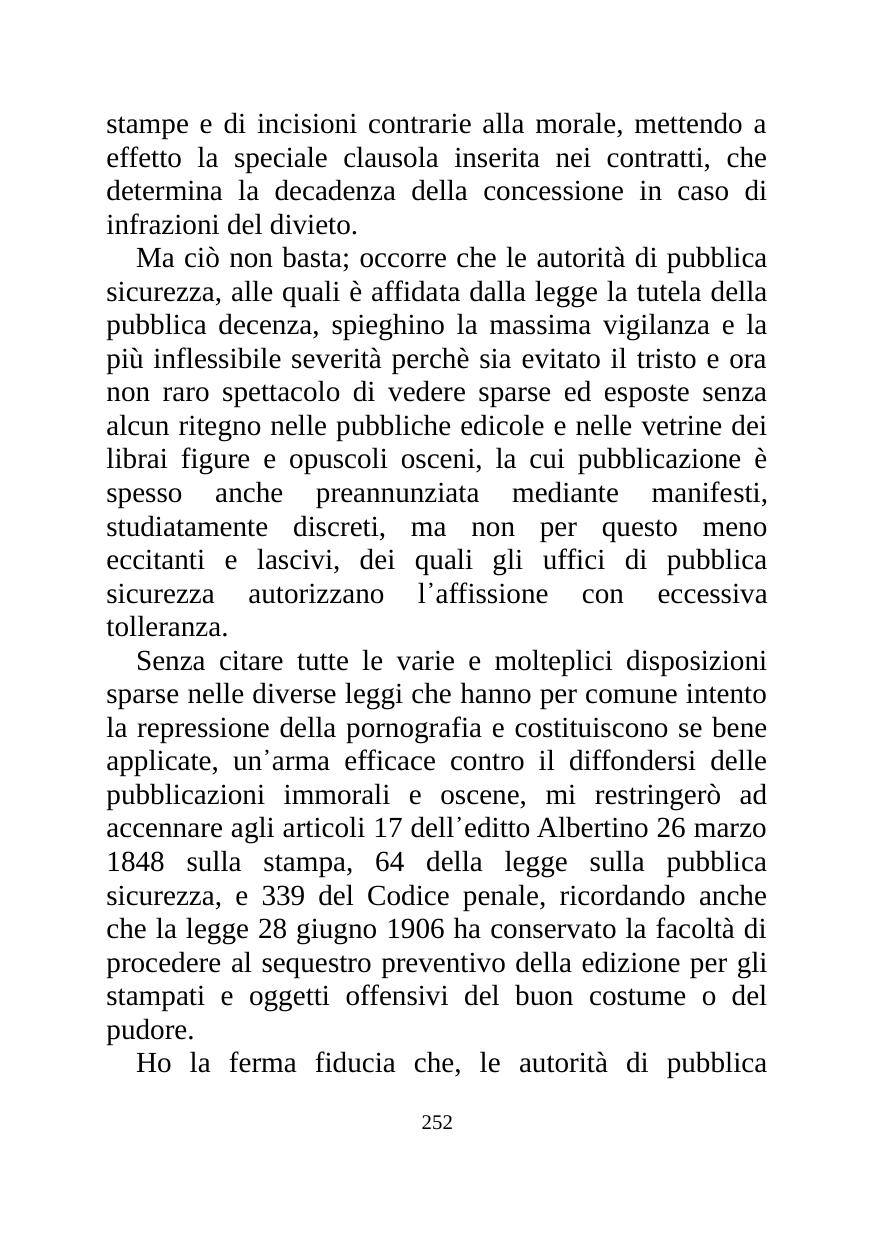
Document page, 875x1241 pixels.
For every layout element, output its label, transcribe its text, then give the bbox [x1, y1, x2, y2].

text Ma ciò non basta; occorre che le autorità di pubblica sicurezza, alle quali è affidata dalla legge la tutela della pubblica decenza, spieghino la massima vigilanza e la più inflessibile severità perchè sia evitato il tristo e ora non raro spettacolo di vedere sparse ed esposte senza alcun ritegno nelle pubbliche edicole e nelle vetrine dei librai figure e opuscoli osceni, la cui pubblicazione è spesso anche preannunziata mediante manifesti, studiatamente discreti, ma non per questo meno eccitanti e lascivi, dei quali gli uffici di pubblica sicurezza autorizzano l᾽affissione con eccessiva tolleranza. [106, 240, 768, 643]
text stampe e di incisioni contrarie alla morale, mettendo a effetto la speciale clausola inserita nei contratti, che determina la decadenza della concessione in caso di infrazioni del divieto. [106, 106, 768, 240]
text Senza citare tutte le varie e molteplici disposizioni sparse nelle diverse leggi che hanno per comune intento la repressione della pornografia e costituiscono se bene applicate, un᾽arma efficace contro il diffondersi delle pubblicazioni immorali e oscene, mi restringerò ad accennare agli articoli 17 dell᾽editto Albertino 26 marzo 1848 sulla stampa, 64 della legge sulla pubblica sicurezza, e 339 del Codice penale, ricordando anche che la legge 28 giugno 1906 ha conservato la facoltà di procedere al sequestro preventivo della edizione per gli stampati e oggetti offensivi del buon costume o del pudore. [106, 643, 768, 1045]
text Ho la ferma fiducia che, le autorità di pubblica [106, 1045, 768, 1079]
